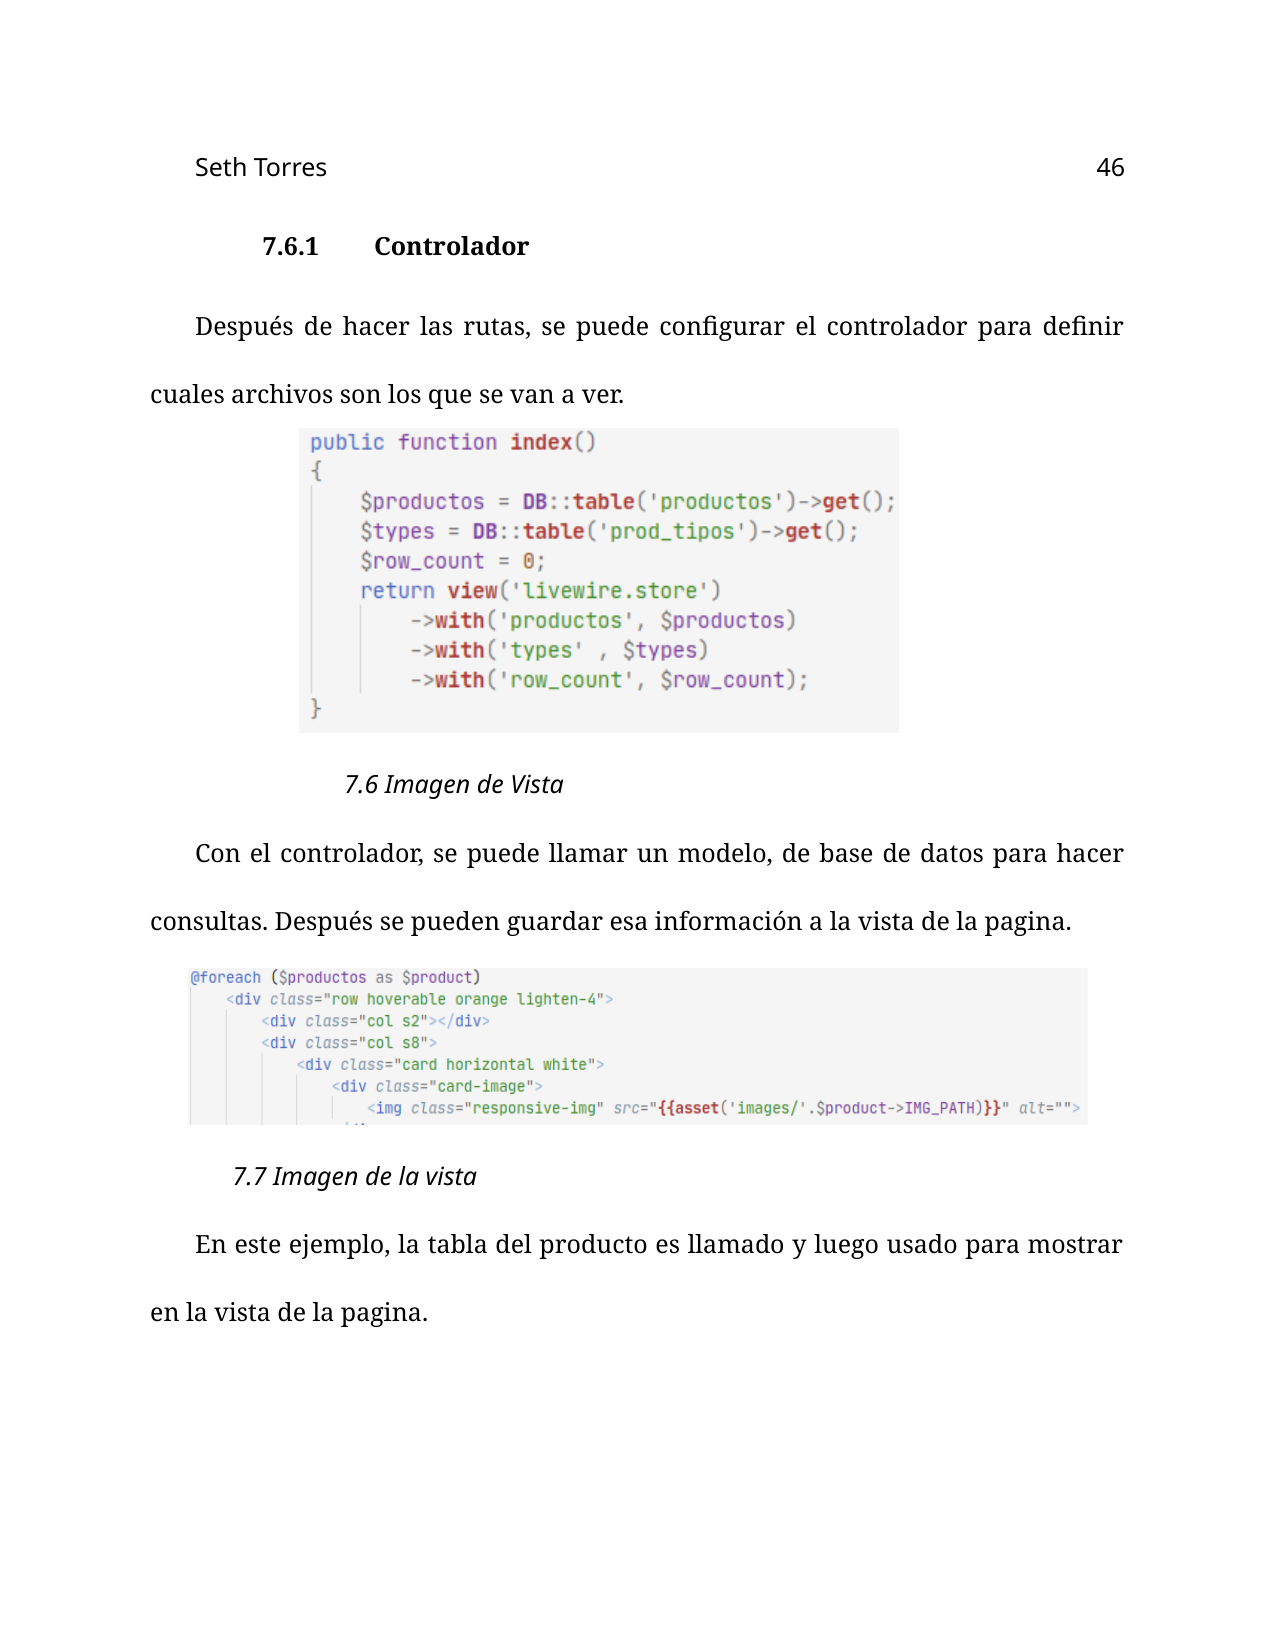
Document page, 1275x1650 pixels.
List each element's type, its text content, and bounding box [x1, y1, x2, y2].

text Con el controlador, se puede llamar un modelo, de base de datos para hacer consultas. Después se pueden guardar esa información a la vista de la pagina. [150, 733, 1125, 937]
text En este ejemplo, la tabla del producto es llamado y luego usado para mostrar en la vista de la pagina. [150, 971, 1125, 1329]
subtitle Controlador [262, 228, 1125, 262]
text [299, 416, 899, 428]
picture [187, 968, 1088, 1125]
text [187, 956, 1087, 968]
text Después de hacer las rutas, se puede configurar el controlador para definir cuales archivos son los que se van a ver. [150, 309, 1125, 411]
text 7.7 Imagen de la vista [187, 1125, 1087, 1192]
text 7.6 Imagen de Vista [299, 733, 899, 801]
picture [299, 428, 900, 733]
